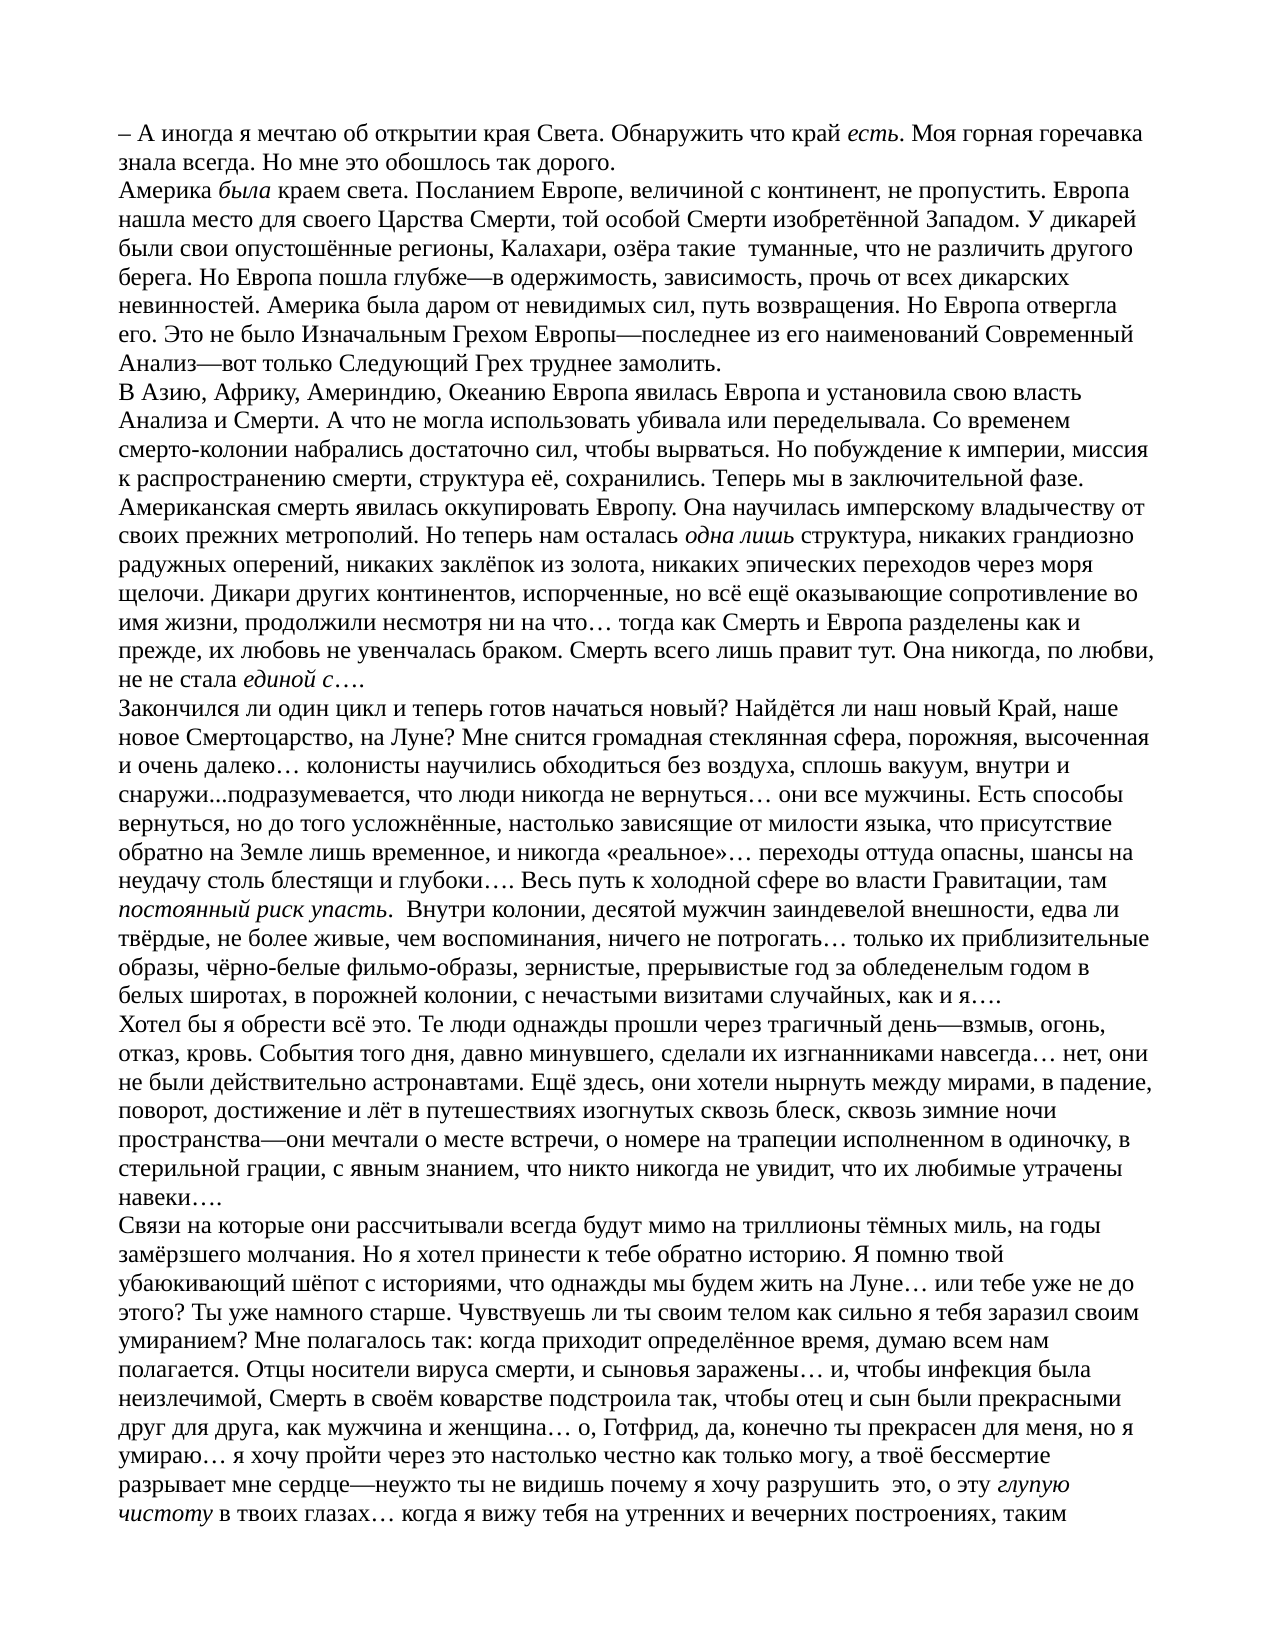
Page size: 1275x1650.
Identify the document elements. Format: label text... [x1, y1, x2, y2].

text Закончился ли один цикл и теперь готов начаться новый? Найдётся ли наш новый Край, наше новое Смертоцарство, на Луне? Мне снится громадная стеклянная сфера, порожняя, высоченная и очень далеко… колонисты научились обходиться без воздуха, сплошь вакуум, внутри и снаружи...подразумевается, что люди никогда не вернуться… они все мужчины. Есть способы вернуться, но до того усложнённые, настолько зависящие от милости языка, что присутствие обратно на Земле лишь временное, и никогда «реальное»… переходы оттуда опасны, шансы на неудачу столь блестящи и глубоки…. Весь путь к холодной сфере во власти Гравитации, там постоянный риск упасть. Внутри колонии, десятой мужчин заиндевелой внешности, едва ли твёрдые, не более живые, чем воспоминания, ничего не потрогать… только их приблизительные образы, чёрно-белые фильмо-образы, зернистые, прерывистые год за обледенелым годом в белых широтах, в порожней колонии, с нечастыми визитами случайных, как и я…. [118, 693, 1157, 1009]
text Хотел бы я обрести всё это. Те люди однажды прошли через трагичный день—взмыв, огонь, отказ, кровь. События того дня, давно минувшего, сделали их изгнанниками навсегда… нет, они не были действительно астронавтами. Ещё здесь, они хотели нырнуть между мирами, в падение, поворот, достижение и лёт в путешествиях изогнутых сквозь блеск, сквозь зимние ночи пространства—они мечтали о месте встречи, о номере на трапеции исполненном в одиночку, в стерильной грации, с явным знанием, что никто никогда не увидит, что их любимые утрачены навеки…. [118, 1009, 1157, 1211]
text Америка была краем света. Посланием Европе, величиной с континент, не пропустить. Европа нашла место для своего Царства Смерти, той особой Смерти изобретённой Западом. У дикарей были свои опустошённые регионы, Калахари, озёра такие туманные, что не различить другого берега. Но Европа пошла глубже—в одержимость, зависимость, прочь от всех дикарских невинностей. Америка была даром от невидимых сил, путь возвращения. Но Европа отвергла его. Это не было Изначальным Грехом Европы—последнее из его наименований Современный Анализ—вот только Следующий Грех труднее замолить. [118, 176, 1157, 377]
text Связи на которые они рассчитывали всегда будут мимо на триллионы тёмных миль, на годы замёрзшего молчания. Но я хотел принести к тебе обратно историю. Я помню твой убаюкивающий шёпот с историями, что однажды мы будем жить на Луне… или тебе уже не до этого? Ты уже намного старше. Чувствуешь ли ты своим телом как сильно я тебя заразил своим умиранием? Мне полагалось так: когда приходит определённое время, думаю всем нам полагается. Отцы носители вируса смерти, и сыновья заражены… и, чтобы инфекция была неизлечимой, Смерть в своём коварстве подстроила так, чтобы отец и сын были прекрасными друг для друга, как мужчина и женщина… о, Готфрид, да, конечно ты прекрасен для меня, но я умираю… я хочу пройти через это настолько честно как только могу, а твоё бессмертие разрывает мне сердце—неужто ты не видишь почему я хочу разрушить это, о эту глупую чистоту в твоих глазах… когда я вижу тебя на утренних и вечерних построениях, таким [118, 1211, 1157, 1527]
text В Азию, Африку, Америндию, Океанию Европа явилась Европа и установила свою власть Анализа и Смерти. А что не могла использовать убивала или переделывала. Со временем смерто-колонии набрались достаточно сил, чтобы вырваться. Но побуждение к империи, миссия к распространению смерти, структура её, сохранились. Теперь мы в заключительной фазе. Американская смерть явилась оккупировать Европу. Она научилась имперскому владычеству от своих прежних метрополий. Но теперь нам осталась одна лишь структура, никаких грандиозно радужных оперений, никаких заклёпок из золота, никаких эпических переходов через моря щелочи. Дикари других континентов, испорченные, но всё ещё оказывающие сопротивление во имя жизни, продолжили несмотря ни на что… тогда как Смерть и Европа разделены как и прежде, их любовь не увенчалась браком. Смерть всего лишь правит тут. Она никогда, по любви, не не стала единой с…. [118, 377, 1157, 693]
text – А иногда я мечтаю об открытии края Света. Обнаружить что край есть. Моя горная горечавка знала всегда. Но мне это обошлось так дорого. [118, 118, 1157, 176]
